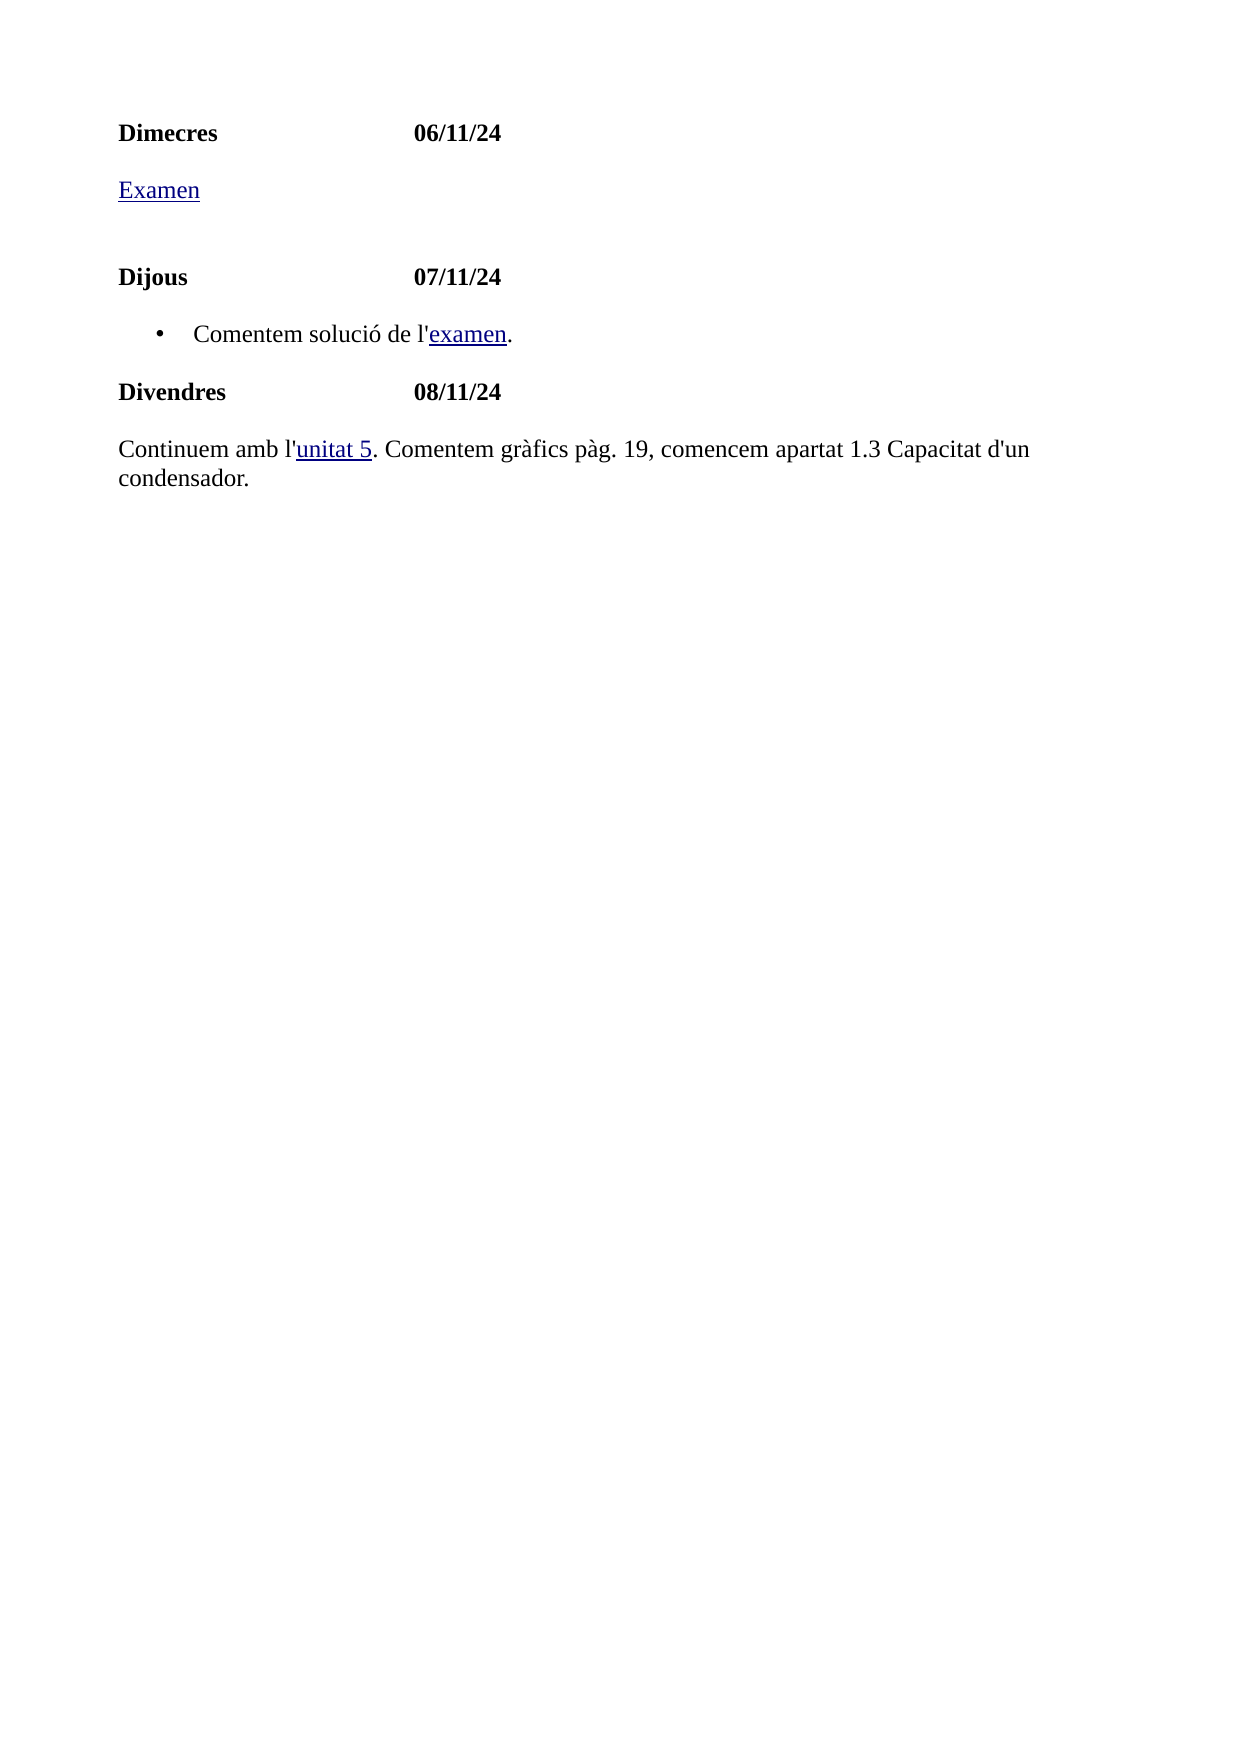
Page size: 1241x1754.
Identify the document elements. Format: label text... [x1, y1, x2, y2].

text Dijous 07/11/24 [118, 262, 1122, 291]
text Dimecres 06/11/24 [118, 118, 1122, 147]
text Examen [118, 176, 1122, 204]
list Comentem solució de l'examen. [156, 319, 1122, 348]
text Divendres 08/11/24 [118, 377, 1122, 406]
text Continuem amb l'unitat 5. Comentem gràfics pàg. 19, comencem apartat 1.3 Capacitat d'un condensador. [118, 434, 1122, 492]
